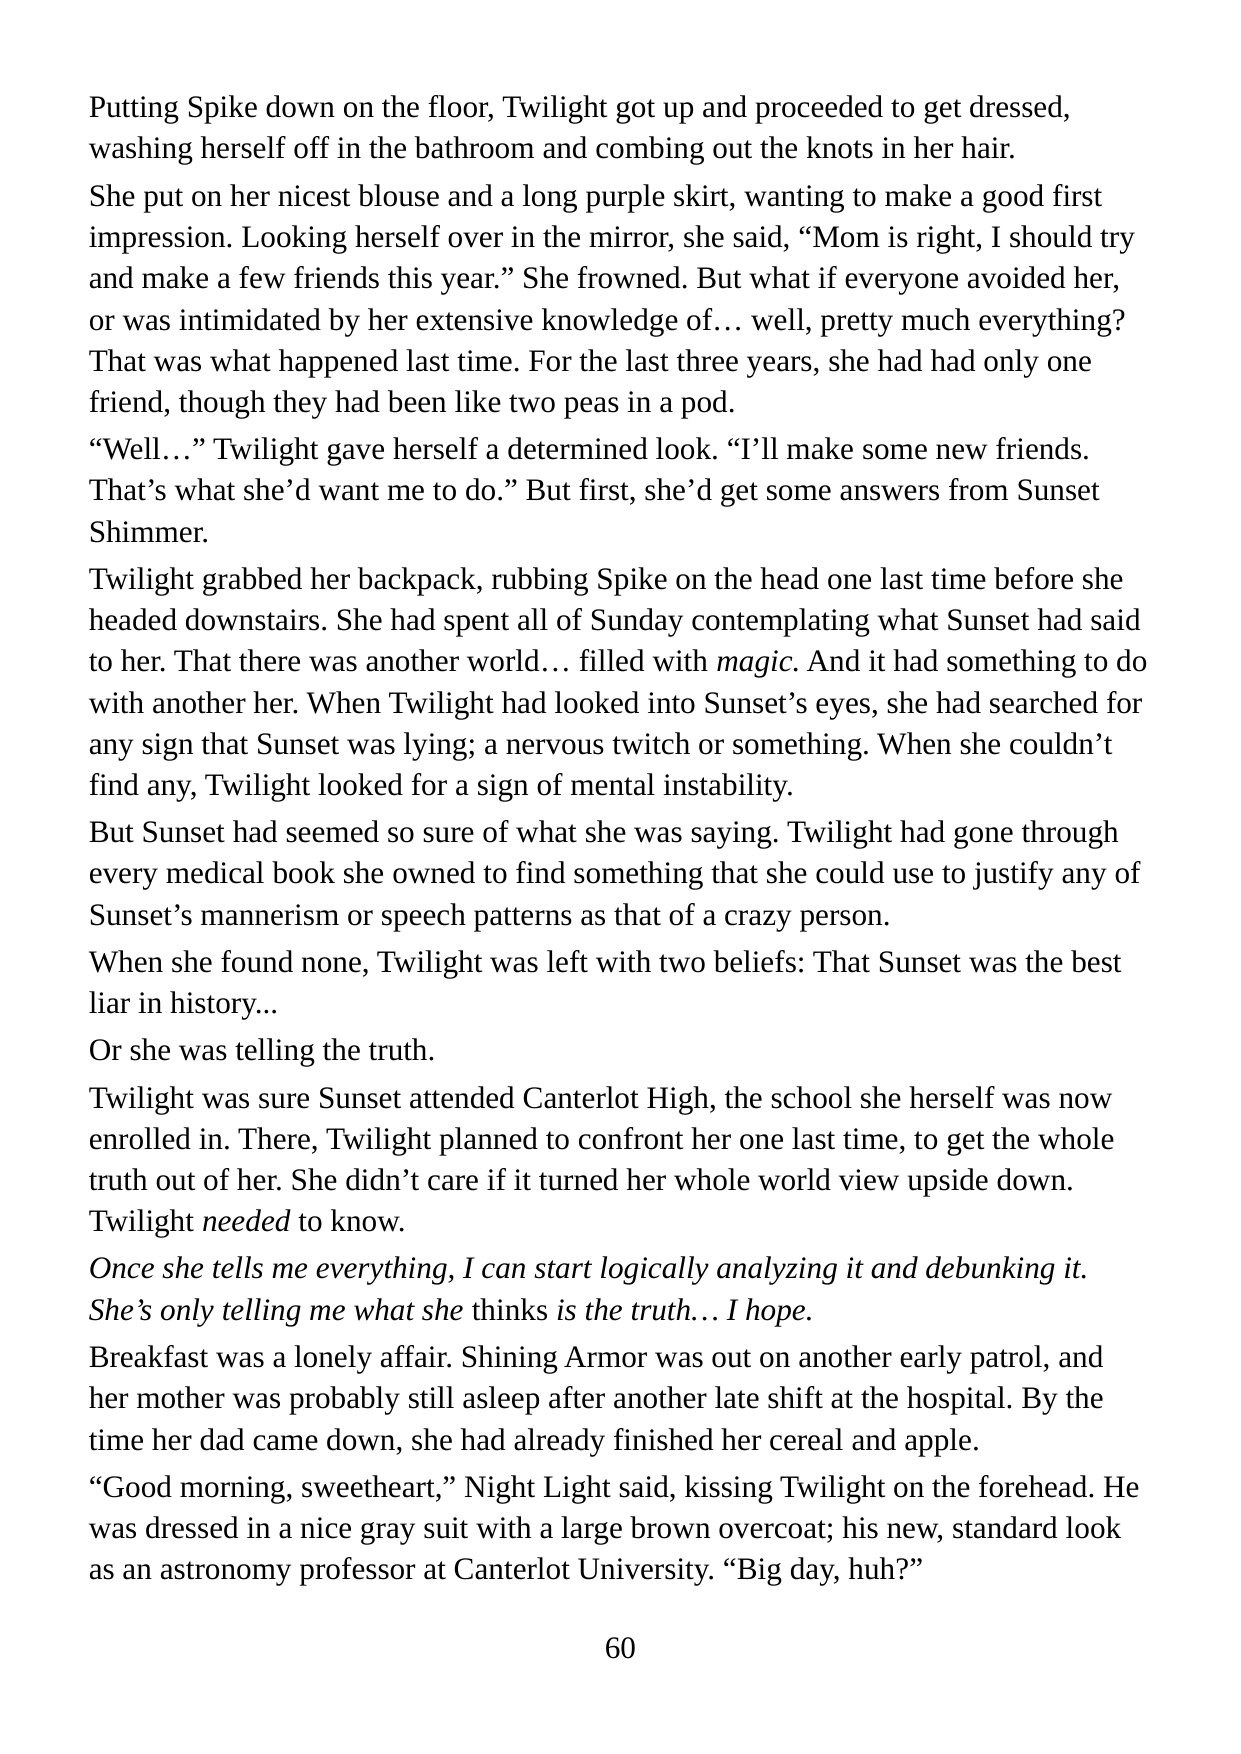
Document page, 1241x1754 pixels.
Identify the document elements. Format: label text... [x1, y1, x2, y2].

text When she found none, Twilight was left with two beliefs: That Sunset was the best liar in history... [88, 943, 1152, 1020]
text She put on her nicest blouse and a long purple skirt, wanting to make a good first impression. Looking herself over in the mirror, she said, “Mom is right, I should try and make a few friends this year.” She frowned. But what if everyone avoided her, or was intimidated by her extensive knowledge of… well, pretty much everything? That was what happened last time. For the last three years, she had had only one friend, though they had been like two peas in a pod. [88, 177, 1152, 419]
text Once she tells me everything, I can start logically analyzing it and debunking it. She’s only telling me what she thinks is the truth… I hope. [88, 1250, 1152, 1327]
text Putting Spike down on the floor, Twilight got up and proceeded to get dressed, washing herself off in the bathroom and combing out the knots in her hair. [88, 88, 1152, 166]
text But Sunset had seemed so sure of what she was saying. Twilight had gone through every medical book she owned to find something that she could use to justify any of Sunset’s mannerism or speech patterns as that of a crazy person. [88, 813, 1152, 932]
text Or she was telling the truth. [88, 1032, 1152, 1068]
text “Well…” Twilight gave herself a determined look. “I’ll make some new friends. That’s what she’d want me to do.” But first, she’d get some answers from Sunset Shimmer. [88, 430, 1152, 549]
text Twilight was sure Sunset attended Canterlot High, the school she herself was now enrolled in. There, Twilight planned to confront her one last time, to get the whole truth out of her. She didn’t care if it turned her whole world view upside down. Twilight needed to know. [88, 1079, 1152, 1238]
text Breakfast was a lonely affair. Shining Armor was out on another early patrol, and her mother was probably still asleep after another late shift at the hospital. By the time her dad came down, she had already finished her cereal and apple. [88, 1338, 1152, 1457]
text “Good morning, sweetheart,” Night Light said, kissing Twilight on the forehead. He was dressed in a nice gray suit with a large brown overcoat; his new, standard look as an astronomy professor at Canterlot University. “Big day, huh?” [88, 1468, 1152, 1586]
text Twilight grabbed her backpack, rubbing Spike on the head one last time before she headed downstairs. She had spent all of Sunday contemplating what Sunset had said to her. That there was another world… filled with magic. And it had something to do with another her. When Twilight had looked into Sunset’s eyes, she had searched for any sign that Sunset was lying; a nervous twitch or something. When she couldn’t find any, Twilight looked for a sign of mental instability. [88, 560, 1152, 802]
